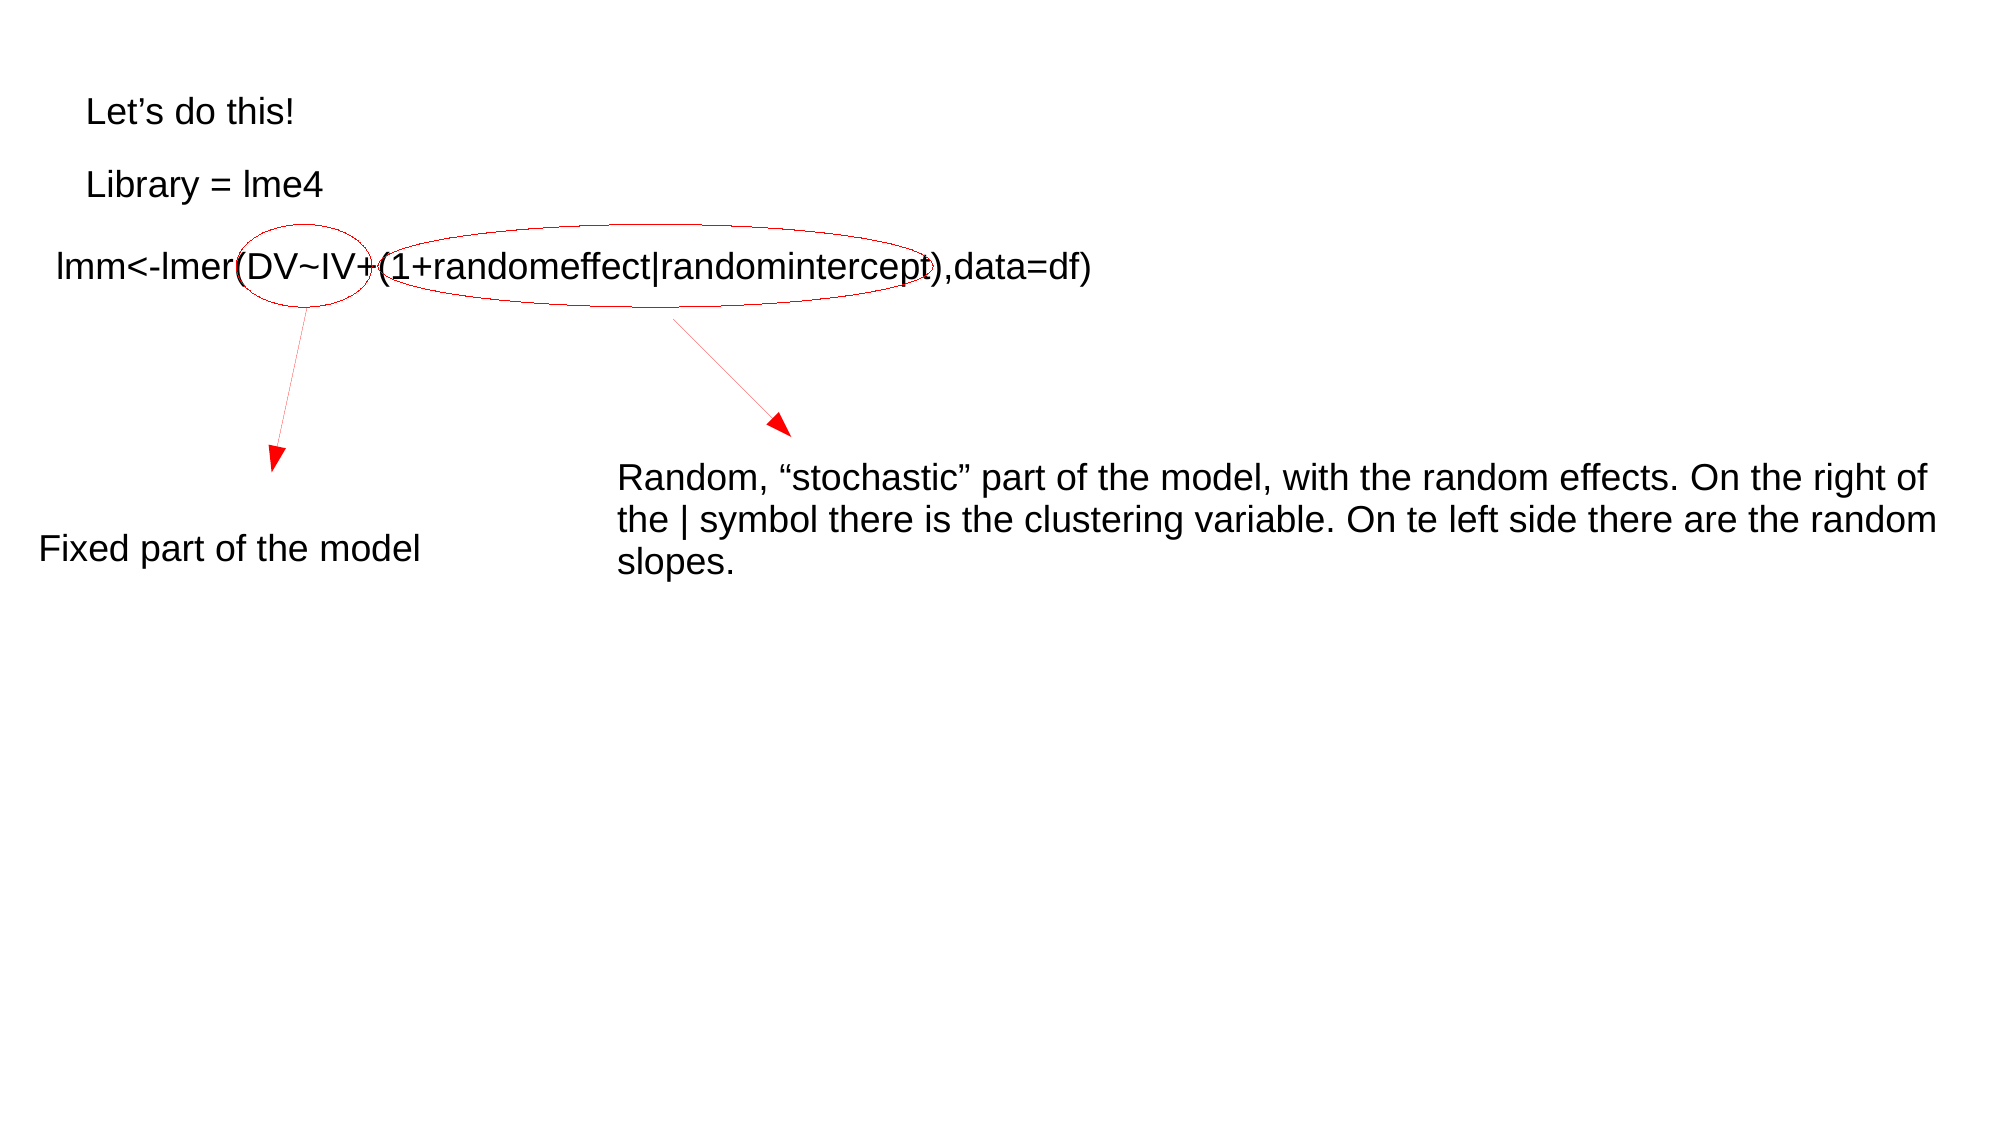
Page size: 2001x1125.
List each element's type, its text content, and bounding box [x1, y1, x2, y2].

text_box Fixed part of the model [23, 519, 473, 661]
text_box Library = lme4 [70, 155, 1347, 213]
text_box lmm<-lmer(DV~IV+(1+randomeffect|randomintercept),data=df) [41, 238, 1317, 296]
text_box Let’s do this! [70, 82, 1347, 140]
text_box [0, 226, 1252, 284]
text_box Random, “stochastic” part of the model, with the random effects. On the right of the | symbol there is the clustering variable. On te left side there are the random slopes. [602, 448, 1985, 632]
